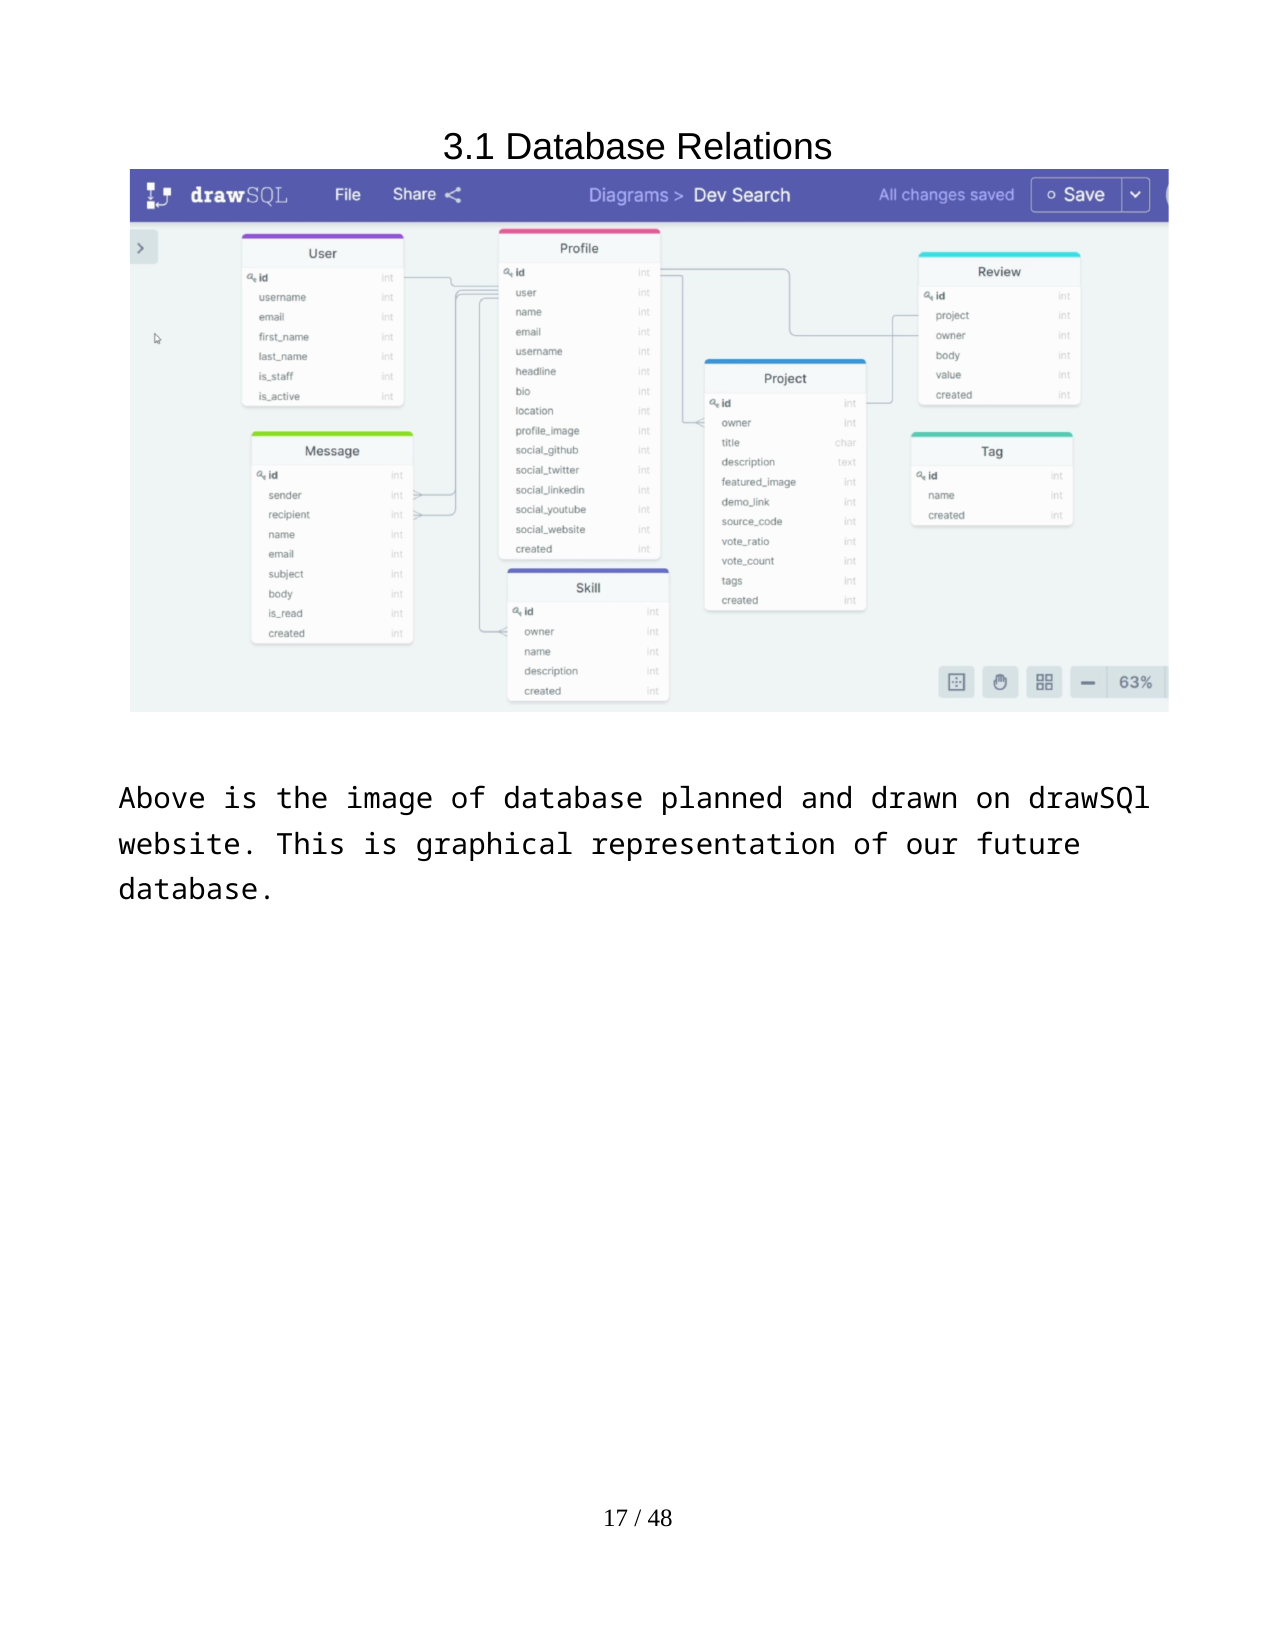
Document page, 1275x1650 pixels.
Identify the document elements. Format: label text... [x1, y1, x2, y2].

text Above is the image of database planned and drawn on drawSQl website. This is graphical representation of our future database. [118, 777, 1157, 908]
picture [129, 169, 1169, 712]
subtitle 3.1 Database Relations [118, 124, 1157, 167]
